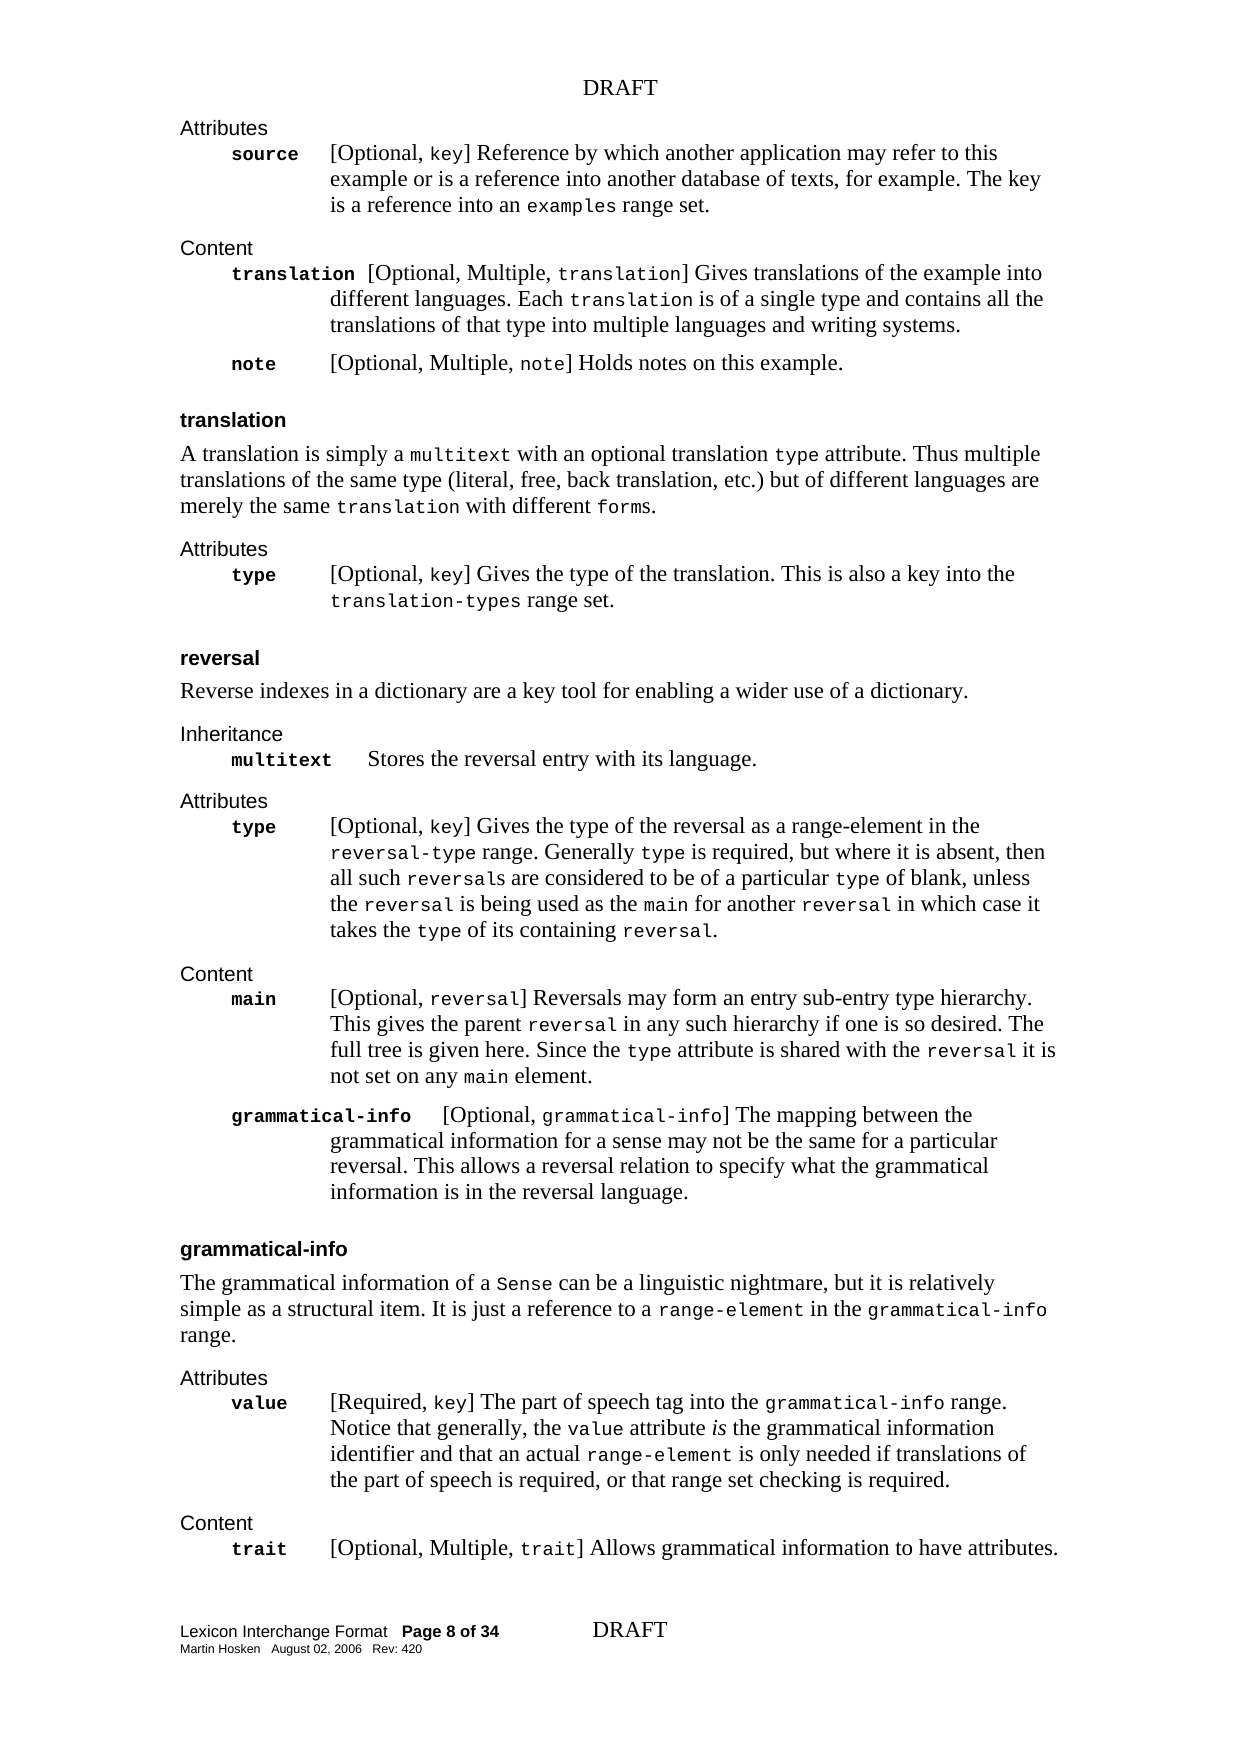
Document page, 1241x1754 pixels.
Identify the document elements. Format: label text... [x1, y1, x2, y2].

text main [Optional, reversal] Reversals may form an entry sub-entry type hierarchy. This gives the parent reversal in any such hierarchy if one is so desired. The full tree is given here. Since the type attribute is shared with the reversal it is not set on any main element. [231, 985, 1061, 1089]
text multitext Stores the reversal entry with its language. [231, 746, 1061, 772]
text A translation is simply a multitext with an optional translation type attribute. Thus multiple translations of the same type (literal, free, back translation, etc.) but of different languages are merely the same translation with different forms. [180, 441, 1061, 519]
subtitle Attributes [180, 790, 1061, 813]
subtitle Content [180, 236, 1061, 259]
subtitle grammatical-info [180, 1238, 1061, 1261]
subtitle Content [180, 1511, 1061, 1534]
subtitle translation [180, 409, 1061, 432]
text trait [Optional, Multiple, trait] Allows grammatical information to have attributes. [231, 1534, 1061, 1561]
text note [Optional, Multiple, note] Holds notes on this example. [231, 349, 1061, 376]
text type [Optional, key] Gives the type of the reversal as a range-element in the reversal-type range. Generally type is required, but where it is absent, then all such reversals are considered to be of a particular type of blank, unless the reversal is being used as the main for another reversal in which case it takes the type of its containing reversal. [231, 813, 1061, 943]
text translation [Optional, Multiple, translation] Gives translations of the example into different languages. Each translation is of a single type and contains all the translations of that type into multiple languages and writing systems. [231, 259, 1061, 337]
subtitle reversal [180, 646, 1061, 669]
subtitle Inheritance [180, 722, 1061, 746]
subtitle Attributes [180, 1366, 1061, 1389]
text source [Optional, key] Reference by which another application may refer to this example or is a reference into another database of texts, for example. The key is a reference into an examples range set. [231, 140, 1061, 218]
text value [Required, key] The part of speech tag into the grammatical-info range. Notice that generally, the value attribute is the grammatical information identifier and that an actual range-element is only needed if translations of the part of speech is required, or that range set checking is required. [231, 1389, 1061, 1493]
subtitle Attributes [180, 537, 1061, 561]
text type [Optional, key] Gives the type of the translation. This is also a key into the translation-types range set. [231, 561, 1061, 613]
subtitle Content [180, 962, 1061, 985]
text Reverse indexes in a dictionary are a key tool for enabling a wider use of a dictionary. [180, 678, 1061, 704]
subtitle Attributes [180, 117, 1061, 140]
text The grammatical information of a Sense can be a linguistic nightmare, but it is relatively simple as a structural item. It is just a reference to a range-element in the grammatical-info range. [180, 1270, 1061, 1347]
text grammatical-info [Optional, grammatical-info] The mapping between the grammatical information for a sense may not be the same for a particular reversal. This allows a reversal relation to specify what the grammatical information is in the reversal language. [231, 1102, 1061, 1204]
